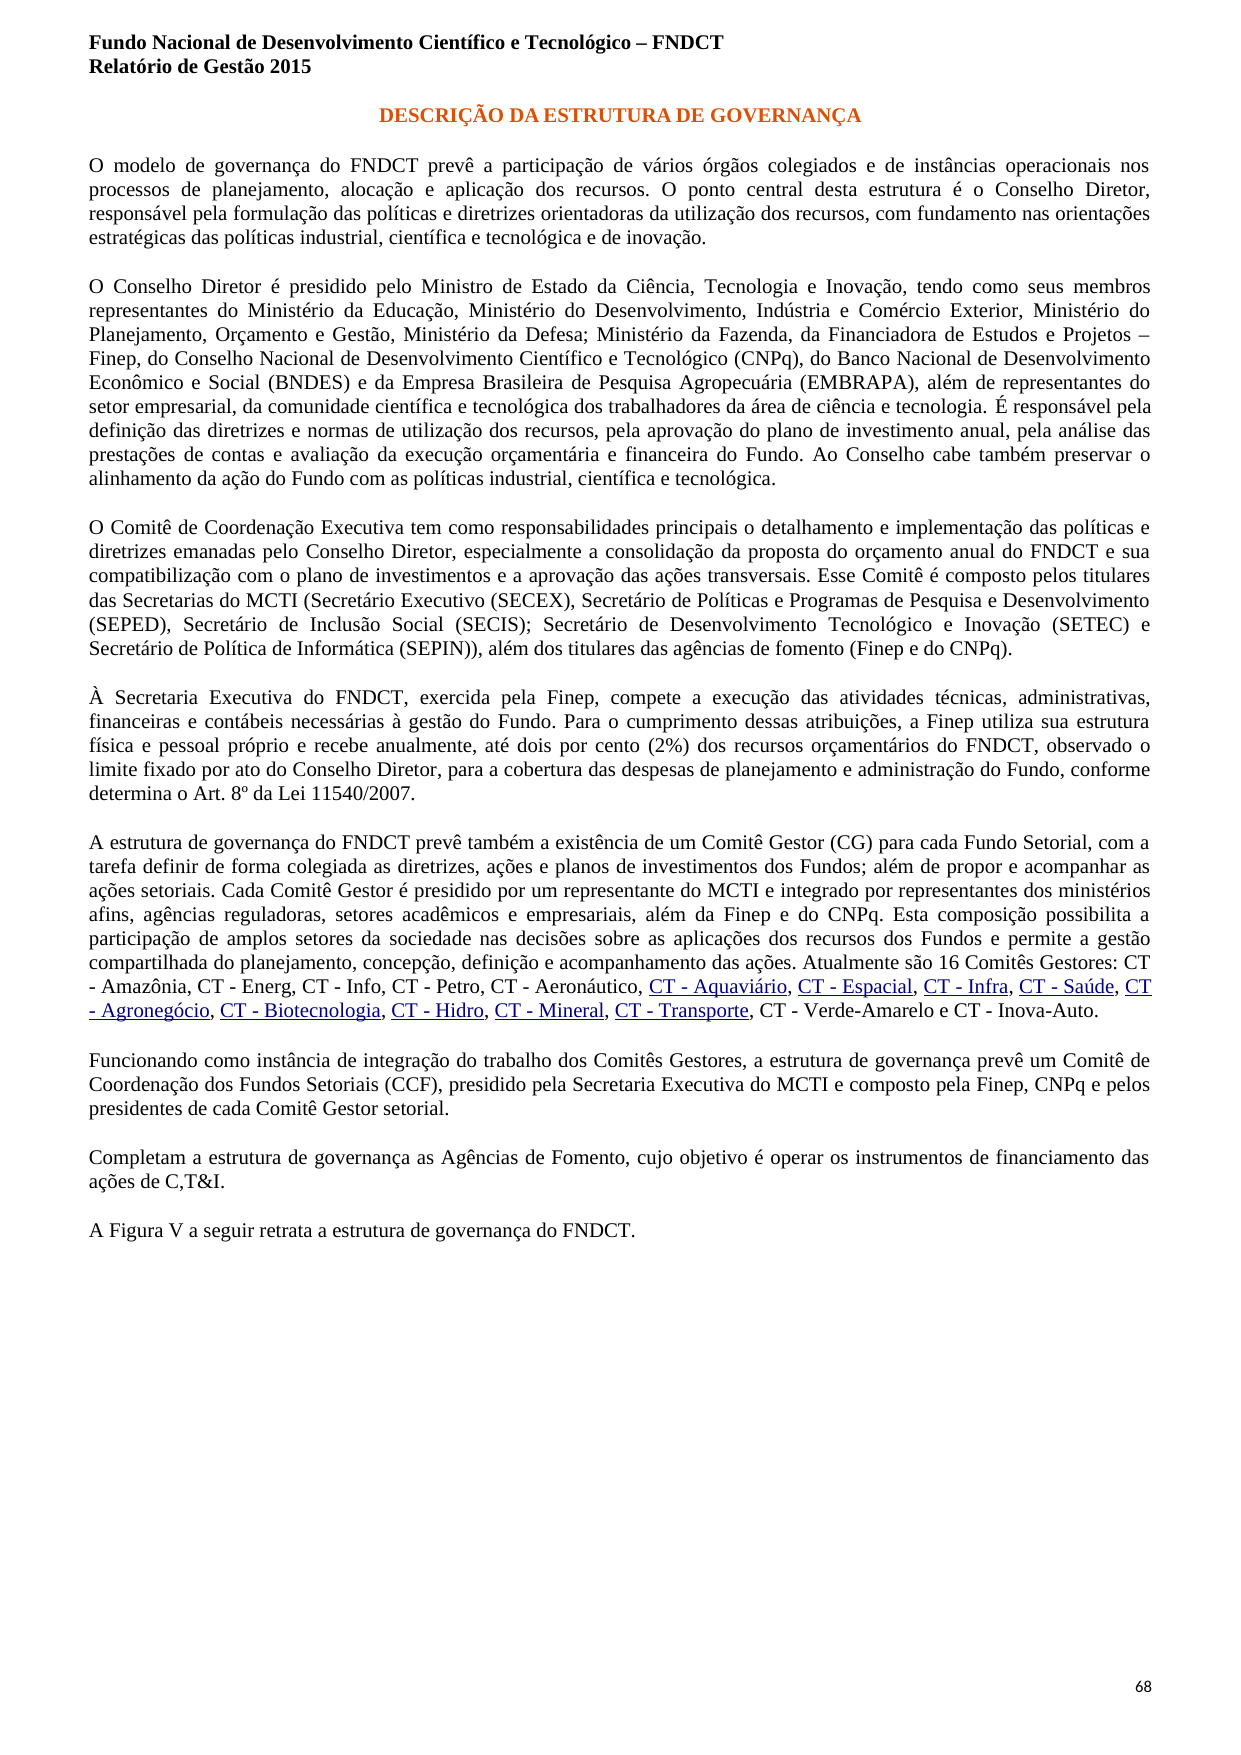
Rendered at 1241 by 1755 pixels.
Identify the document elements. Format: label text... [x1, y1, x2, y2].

subtitle DESCRIÇÃO DA ESTRUTURA DE GOVERNANÇA [89, 103, 1152, 127]
text Funcionando como instância de integração do trabalho dos Comitês Gestores, a estrutura de governança prevê um Comitê de Coordenação dos Fundos Setoriais (CCF), presidido pela Secretaria Executiva do MCTI e composto pela Finep, CNPq e pelos presidentes de cada Comitê Gestor setorial. [89, 1047, 1152, 1120]
text O Comitê de Coordenação Executiva tem como responsabilidades principais o detalhamento e implementação das políticas e diretrizes emanadas pelo Conselho Diretor, especialmente a consolidação da proposta do orçamento anual do FNDCT e sua compatibilização com o plano de investimentos e a aprovação das ações transversais. Esse Comitê é composto pelos titulares das Secretarias do MCTI (Secretário Executivo (SECEX), Secretário de Políticas e Programas de Pesquisa e Desenvolvimento (SEPED), Secretário de Inclusão Social (SECIS); Secretário de Desenvolvimento Tecnológico e Inovação (SETEC) e Secretário de Política de Informática (SEPIN)), além dos titulares das agências de fomento (Finep e do CNPq). [89, 515, 1152, 660]
text O Conselho Diretor é presidido pelo Ministro de Estado da Ciência, Tecnologia e Inovação, tendo como seus membros representantes do Ministério da Educação, Ministério do Desenvolvimento, Indústria e Comércio Exterior, Ministério do Planejamento, Orçamento e Gestão, Ministério da Defesa; Ministério da Fazenda, da Financiadora de Estudos e Projetos – Finep, do Conselho Nacional de Desenvolvimento Científico e Tecnológico (CNPq), do Banco Nacional de Desenvolvimento Econômico e Social (BNDES) e da Empresa Brasileira de Pesquisa Agropecuária (EMBRAPA), além de representantes do setor empresarial, da comunidade científica e tecnológica dos trabalhadores da área de ciência e tecnologia. É responsável pela definição das diretrizes e normas de utilização dos recursos, pela aprovação do plano de investimento anual, pela análise das prestações de contas e avaliação da execução orçamentária e financeira do Fundo. Ao Conselho cabe também preservar o alinhamento da ação do Fundo com as políticas industrial, científica e tecnológica. [89, 274, 1152, 490]
text A Figura V a seguir retrata a estrutura de governança do FNDCT. [89, 1218, 1152, 1242]
text O modelo de governança do FNDCT prevê a participação de vários órgãos colegiados e de instâncias operacionais nos processos de planejamento, alocação e aplicação dos recursos. O ponto central desta estrutura é o Conselho Diretor, responsável pela formulação das políticas e diretrizes orientadoras da utilização dos recursos, com fundamento nas orientações estratégicas das políticas industrial, científica e tecnológica e de inovação. [89, 152, 1152, 249]
text A estrutura de governança do FNDCT prevê também a existência de um Comitê Gestor (CG) para cada Fundo Setorial, com a tarefa definir de forma colegiada as diretrizes, ações e planos de investimentos dos Fundos; além de propor e acompanhar as ações setoriais. Cada Comitê Gestor é presidido por um representante do MCTI e integrado por representantes dos ministérios afins, agências reguladoras, setores acadêmicos e empresariais, além da Finep e do CNPq. Esta composição possibilita a participação de amplos setores da sociedade nas decisões sobre as aplicações dos recursos dos Fundos e permite a gestão compartilhada do planejamento, concepção, definição e acompanhamento das ações. Atualmente são 16 Comitês Gestores: CT - Amazônia, CT - Energ, CT - Info, CT - Petro, CT - Aeronáutico, CT - Aquaviário, CT - Espacial, CT - Infra, CT - Saúde, CT - Agronegócio, CT - Biotecnologia, CT - Hidro, CT - Mineral, CT - Transporte, CT - Verde-Amarelo e CT - Inova-Auto. [89, 830, 1152, 1022]
text Completam a estrutura de governança as Agências de Fomento, cujo objetivo é operar os instrumentos de financiamento das ações de C,T&I. [89, 1145, 1152, 1193]
text À Secretaria Executiva do FNDCT, exercida pela Finep, compete a execução das atividades técnicas, administrativas, financeiras e contábeis necessárias à gestão do Fundo. Para o cumprimento dessas atribuições, a Finep utiliza sua estrutura física e pessoal próprio e recebe anualmente, até dois por cento (2%) dos recursos orçamentários do FNDCT, observado o limite fixado por ato do Conselho Diretor, para a cobertura das despesas de planejamento e administração do Fundo, conforme determina o Art. 8º da Lei 11540/2007. [89, 685, 1152, 805]
